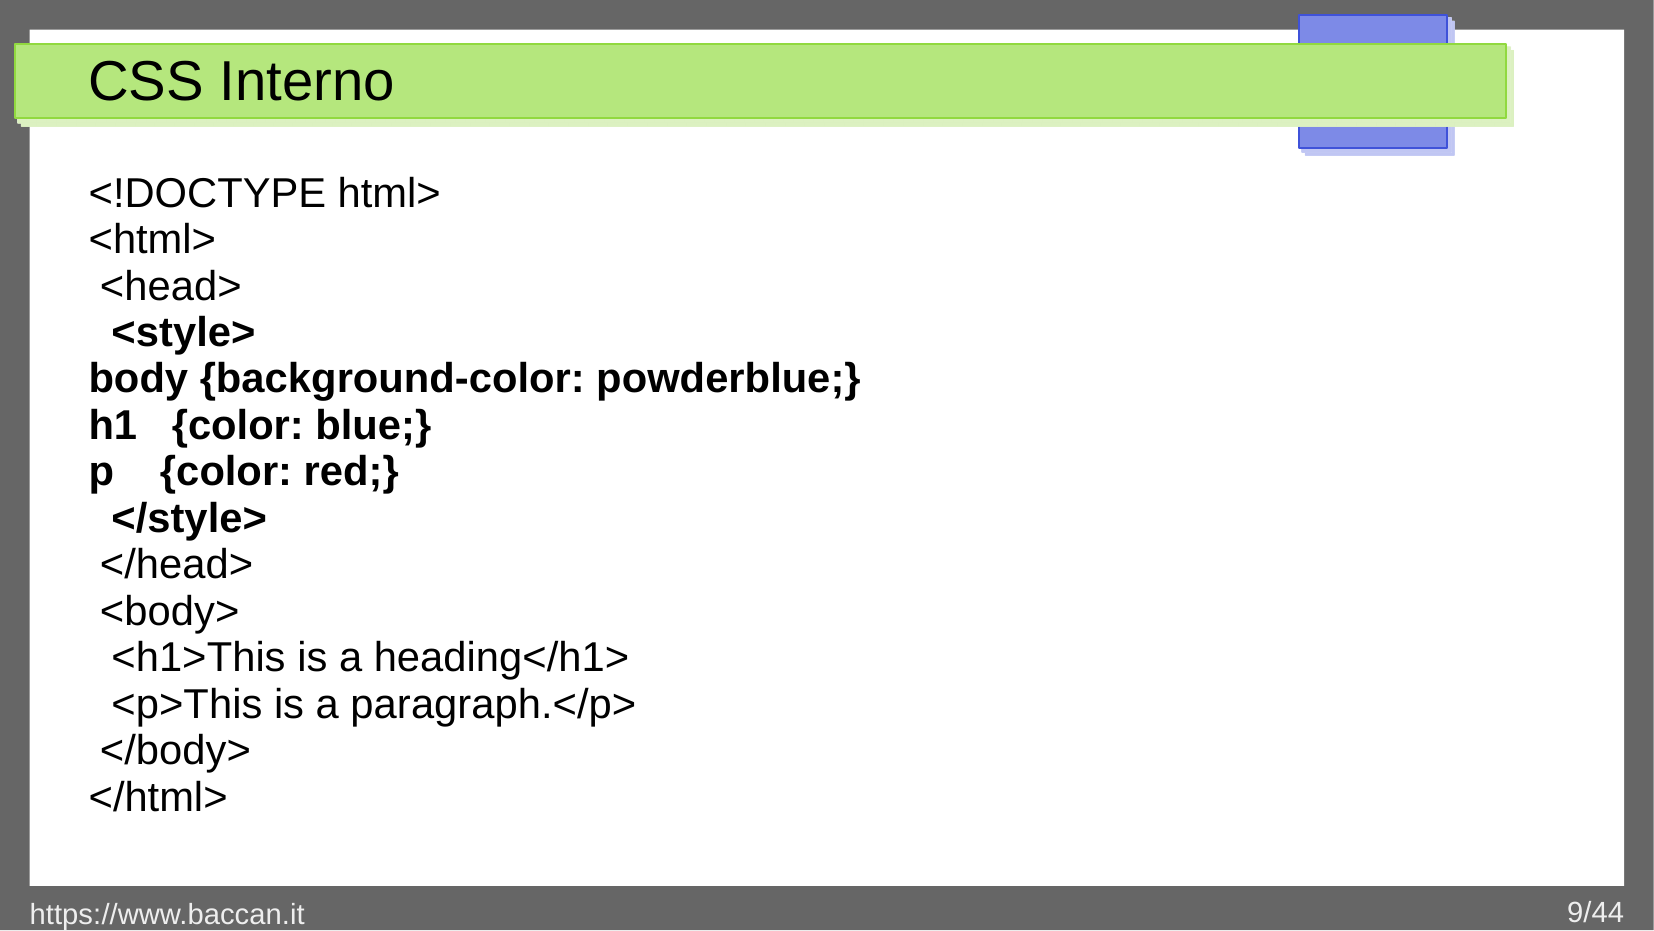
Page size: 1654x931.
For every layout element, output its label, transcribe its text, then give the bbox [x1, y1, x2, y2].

text_box <!DOCTYPE html> <html> <head> <style> body {background-color: powderblue;} h1 {color: blue;} p {color: red;} </style> </head> <body> <h1>This is a heading</h1> <p>This is a paragraph.</p> </body> </html> [88, 169, 1565, 820]
title CSS Interno [88, 44, 1506, 119]
